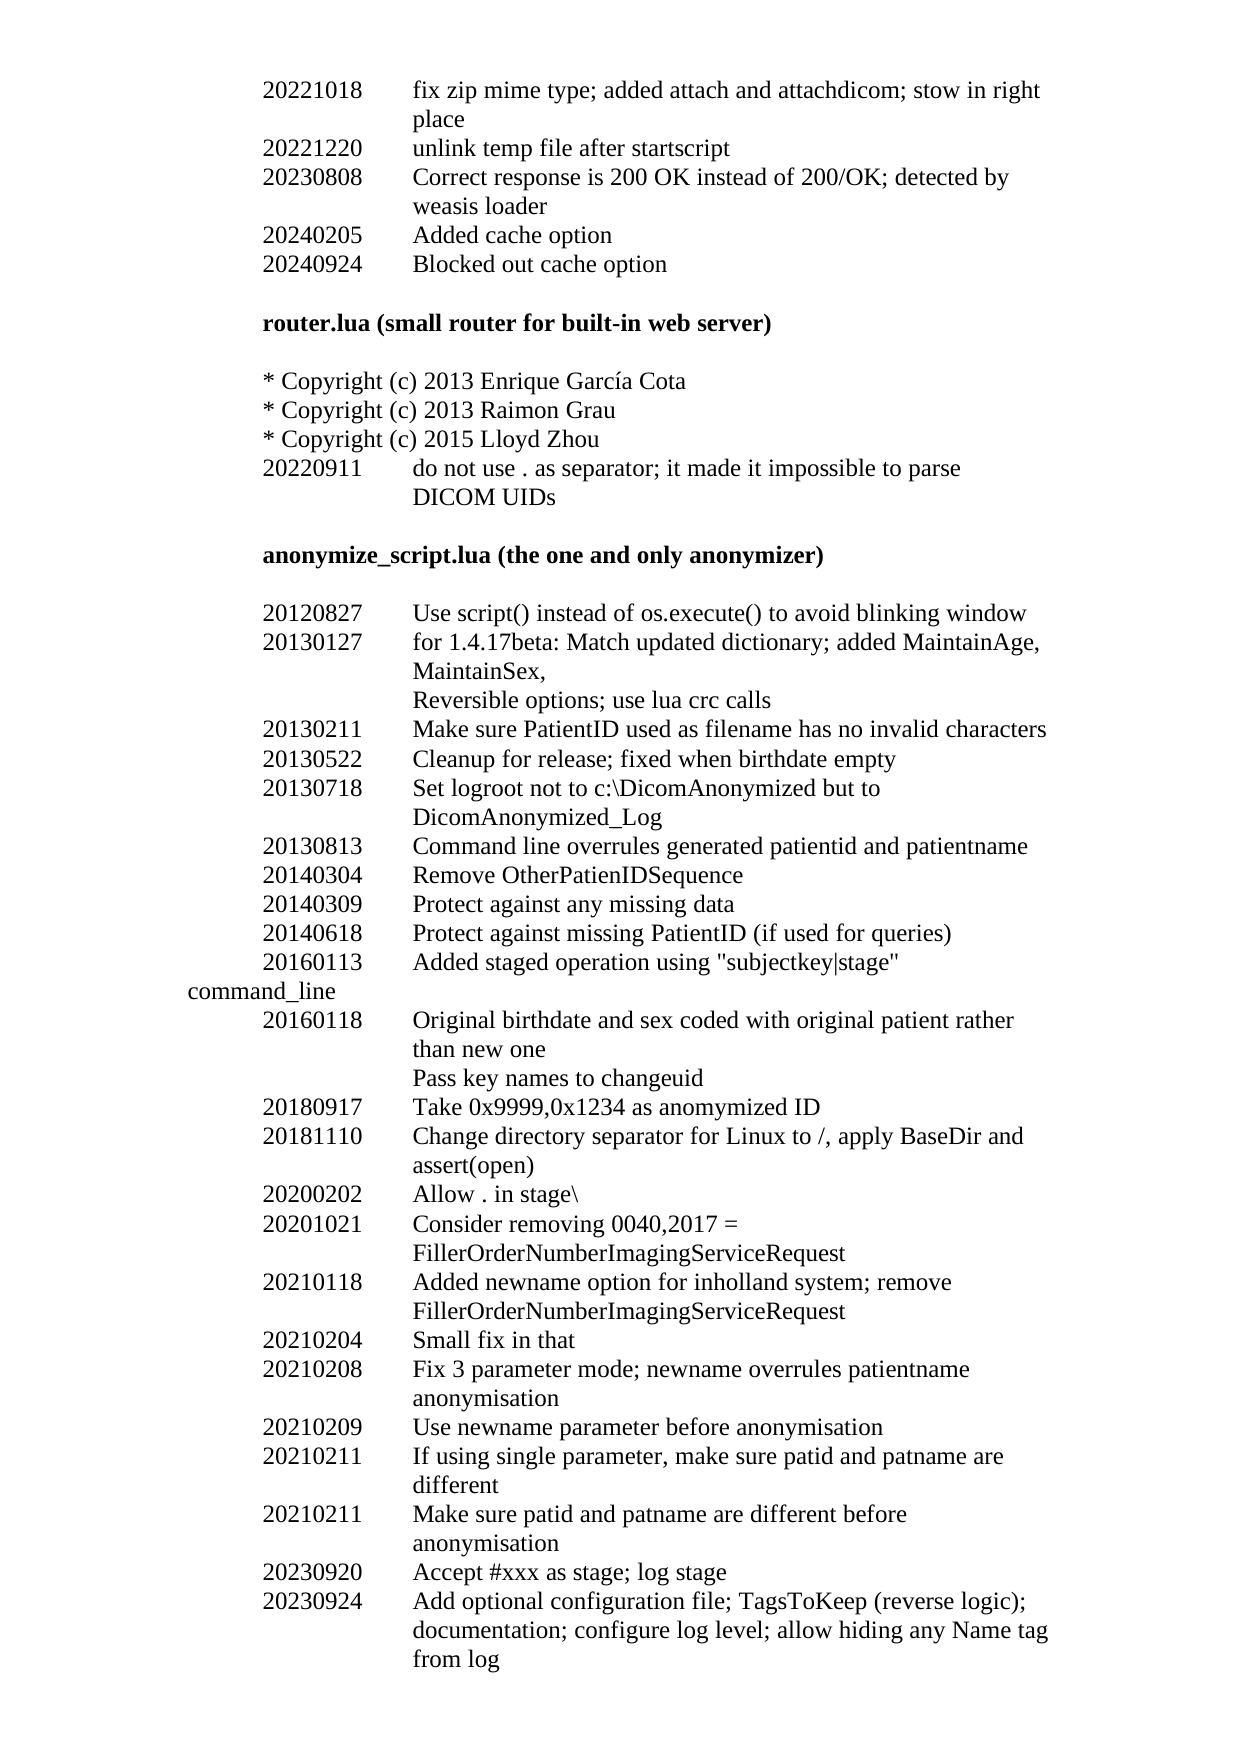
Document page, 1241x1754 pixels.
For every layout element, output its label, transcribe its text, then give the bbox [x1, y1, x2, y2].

text 20210211 Make sure patid and patname are different before anonymisation [187, 1499, 1053, 1557]
text 20130813 Command line overrules generated patientid and patientname [187, 831, 1053, 860]
text 20130718 Set logroot not to c:\DicomAnonymized but to DicomAnonymized_Log [187, 772, 1053, 831]
text 20140309 Protect against any missing data [187, 889, 1053, 918]
text router.lua (small router for built-in web server) [187, 307, 1053, 337]
text 20201021 Consider removing 0040,2017 = FillerOrderNumberImagingServiceRequest [187, 1208, 1053, 1267]
text 20130211 Make sure PatientID used as filename has no invalid characters [187, 714, 1053, 743]
text * Copyright (c) 2013 Enrique García Cota * Copyright (c) 2013 Raimon Grau * Copyright (c) 2015 Lloyd Zhou 20220911 do not use . as separator; it made it impossible to parse DICOM UIDs [187, 366, 1053, 540]
text 20221018 fix zip mime type; added attach and attachdicom; stow in right place 20221220 unlink temp file after startscript 20230808 Correct response is 200 OK instead of 200/OK; detected by weasis loader 20240205 Added cache option [187, 75, 1053, 249]
text 20210208 Fix 3 parameter mode; newname overrules patientname anonymisation [187, 1354, 1053, 1412]
text 20140304 Remove OtherPatienIDSequence [187, 860, 1053, 889]
text 20130522 Cleanup for release; fixed when birthdate empty [187, 743, 1053, 772]
text 20180917 Take 0x9999,0x1234 as anomymized ID [187, 1092, 1053, 1121]
text 20160118 Original birthdate and sex coded with original patient rather than new one [187, 1005, 1053, 1063]
text 20181110 Change directory separator for Linux to /, apply BaseDir and assert(open) [187, 1121, 1053, 1179]
text Pass key names to changeuid [187, 1063, 1053, 1092]
text 20230924 Add optional configuration file; TagsToKeep (reverse logic); documentation; configure log level; allow hiding any Name tag from log [187, 1586, 1053, 1673]
text 20120827 Use script() instead of os.execute() to avoid blinking window [187, 598, 1053, 627]
text 20210211 If using single parameter, make sure patid and patname are different [187, 1441, 1053, 1499]
text 20140618 Protect against missing PatientID (if used for queries) [187, 918, 1053, 947]
text 20230920 Accept #xxx as stage; log stage [187, 1557, 1053, 1586]
text 20200202 Allow . in stage\ [187, 1179, 1053, 1208]
text Reversible options; use lua crc calls [187, 685, 1053, 714]
text 20130127 for 1.4.17beta: Match updated dictionary; added MaintainAge, MaintainSex, [187, 627, 1053, 685]
text 20210209 Use newname parameter before anonymisation [187, 1412, 1053, 1441]
text anonymize_script.lua (the one and only anonymizer) [187, 540, 1053, 569]
text 20210204 Small fix in that [187, 1325, 1053, 1354]
text 20240924 Blocked out cache option [187, 249, 1053, 307]
text 20210118 Added newname option for inholland system; remove FillerOrderNumberImagingServiceRequest [187, 1267, 1053, 1325]
text 20160113 Added staged operation using "subjectkey|stage" command_line [187, 947, 1053, 1005]
